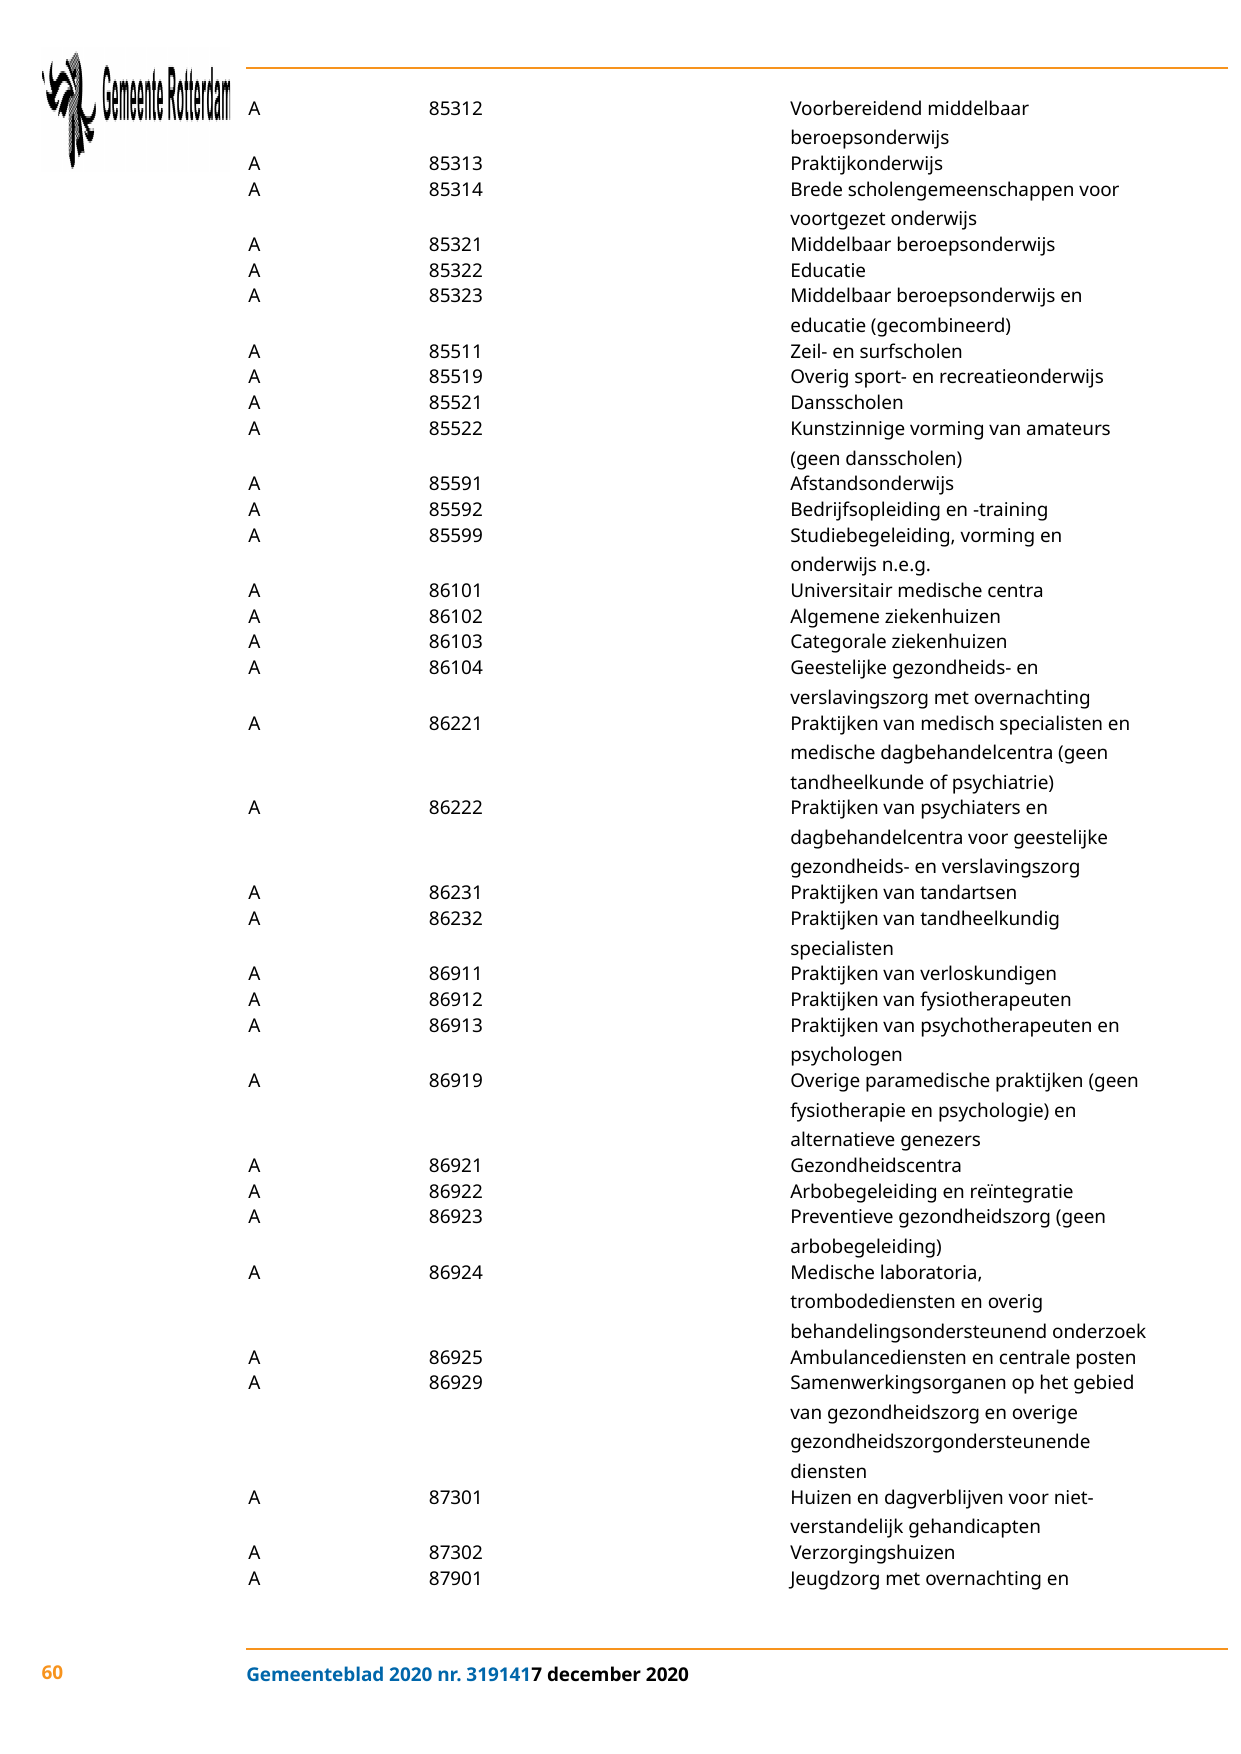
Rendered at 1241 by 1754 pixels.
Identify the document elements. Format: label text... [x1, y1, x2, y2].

table_cell 86925 [429, 1344, 790, 1369]
table_cell Studiebegeleiding, vorming en onderwijs n.e.g. [790, 522, 1152, 577]
table_cell Praktijken van verloskundigen [790, 961, 1152, 986]
table_cell 85519 [429, 364, 790, 389]
table_cell 86221 [429, 710, 790, 794]
table_cell Geestelijke gezondheids- en verslavingszorg met overnachting [790, 654, 1152, 710]
table_cell 85522 [429, 415, 790, 470]
table_cell 86104 [429, 654, 790, 710]
table_cell A [248, 231, 429, 257]
table_cell Bedrijfsopleiding en -training [790, 496, 1152, 522]
table_cell 86923 [429, 1204, 790, 1259]
table_cell 85591 [429, 470, 790, 496]
table_cell A [248, 905, 429, 961]
table_cell 86913 [429, 1012, 790, 1067]
table_cell A [248, 522, 429, 577]
table_cell Kunstzinnige vorming van amateurs (geen dansscholen) [790, 415, 1152, 470]
table_cell A [248, 338, 429, 364]
table_cell A [248, 415, 429, 470]
table_cell Verzorgingshuizen [790, 1539, 1152, 1565]
table_cell A [248, 1204, 429, 1259]
table_cell A [248, 1259, 429, 1344]
table_cell A [248, 496, 429, 522]
table_cell Huizen en dagverblijven voor niet-verstandelijk gehandicapten [790, 1484, 1152, 1539]
table_cell A [248, 880, 429, 905]
table_cell 86102 [429, 603, 790, 629]
table_cell 85314 [429, 176, 790, 231]
table_cell 85322 [429, 257, 790, 283]
table_cell Universitair medische centra [790, 577, 1152, 603]
table_cell 87302 [429, 1539, 790, 1565]
table_cell Praktijken van psychotherapeuten en psychologen [790, 1012, 1152, 1067]
table_cell A [248, 150, 429, 176]
table_cell 85323 [429, 283, 790, 338]
table_cell 86922 [429, 1178, 790, 1204]
table_cell Praktijken van psychiaters en dagbehandelcentra voor geestelijke gezondheids- en verslavingszorg [790, 795, 1152, 879]
table_cell 85511 [429, 338, 790, 364]
table_cell A [248, 629, 429, 654]
table_cell Brede scholengemeenschappen voor voortgezet onderwijs [790, 176, 1152, 231]
table_cell A [248, 1012, 429, 1067]
table_cell A [248, 283, 429, 338]
table_cell 86101 [429, 577, 790, 603]
table_cell 86924 [429, 1259, 790, 1344]
table_cell 85599 [429, 522, 790, 577]
table_cell Praktijken van tandheelkundig specialisten [790, 905, 1152, 961]
table_cell A [248, 986, 429, 1012]
table_cell A [248, 1152, 429, 1178]
table_cell 86929 [429, 1370, 790, 1484]
table_cell Algemene ziekenhuizen [790, 603, 1152, 629]
table_cell A [248, 1178, 429, 1204]
table_cell 86921 [429, 1152, 790, 1178]
table_cell Gezondheidscentra [790, 1152, 1152, 1178]
table_cell 85313 [429, 150, 790, 176]
table_cell A [248, 364, 429, 389]
table_cell 85521 [429, 389, 790, 415]
table_cell 87901 [429, 1565, 790, 1591]
table_cell Voorbereidend middelbaar beroepsonderwijs [790, 95, 1152, 150]
table_cell A [248, 1067, 429, 1152]
table_cell A [248, 795, 429, 879]
table_cell A [248, 470, 429, 496]
table_cell A [248, 1565, 429, 1591]
table_cell Overig sport- en recreatieonderwijs [790, 364, 1152, 389]
table_cell Zeil- en surfscholen [790, 338, 1152, 364]
table_cell 86232 [429, 905, 790, 961]
table_cell 85592 [429, 496, 790, 522]
table_cell 86103 [429, 629, 790, 654]
table_cell Middelbaar beroepsonderwijs en educatie (gecombineerd) [790, 283, 1152, 338]
table_cell 86911 [429, 961, 790, 986]
table_cell Middelbaar beroepsonderwijs [790, 231, 1152, 257]
table_cell A [248, 1539, 429, 1565]
table_cell Praktijkonderwijs [790, 150, 1152, 176]
table_cell 85321 [429, 231, 790, 257]
table_cell Arbobegeleiding en reïntegratie [790, 1178, 1152, 1204]
table_cell 85312 [429, 95, 790, 150]
table_cell 86222 [429, 795, 790, 879]
table_cell A [248, 1344, 429, 1369]
table_cell Samenwerkingsorganen op het gebied van gezondheidszorg en overige gezondheidszorgondersteunende diensten [790, 1370, 1152, 1484]
picture [41, 47, 231, 172]
table_cell Afstandsonderwijs [790, 470, 1152, 496]
table_cell A [248, 577, 429, 603]
table_cell A [248, 710, 429, 794]
table_cell 86231 [429, 880, 790, 905]
table_cell A [248, 654, 429, 710]
table_cell Overige paramedische praktijken (geen fysiotherapie en psychologie) en alternatieve genezers [790, 1067, 1152, 1152]
table_cell A [248, 389, 429, 415]
table_cell Praktijken van medisch specialisten en medische dagbehandelcentra (geen tandheelkunde of psychiatrie) [790, 710, 1152, 794]
table_cell Praktijken van fysiotherapeuten [790, 986, 1152, 1012]
table_cell A [248, 95, 429, 150]
table_cell Educatie [790, 257, 1152, 283]
table_cell 86912 [429, 986, 790, 1012]
table_cell 87301 [429, 1484, 790, 1539]
table_cell A [248, 1370, 429, 1484]
table_cell A [248, 1484, 429, 1539]
table_cell Jeugdzorg met overnachting en [790, 1565, 1152, 1591]
table_cell Dansscholen [790, 389, 1152, 415]
table_cell Ambulancediensten en centrale posten [790, 1344, 1152, 1369]
table_cell A [248, 176, 429, 231]
table_cell A [248, 257, 429, 283]
table_cell A [248, 603, 429, 629]
table_cell Categorale ziekenhuizen [790, 629, 1152, 654]
table_cell A [248, 961, 429, 986]
table_cell Preventieve gezondheidszorg (geen arbobegeleiding) [790, 1204, 1152, 1259]
table_cell Medische laboratoria, trombodediensten en overig behandelingsondersteunend onderzoek [790, 1259, 1152, 1344]
table_cell 86919 [429, 1067, 790, 1152]
table_cell Praktijken van tandartsen [790, 880, 1152, 905]
